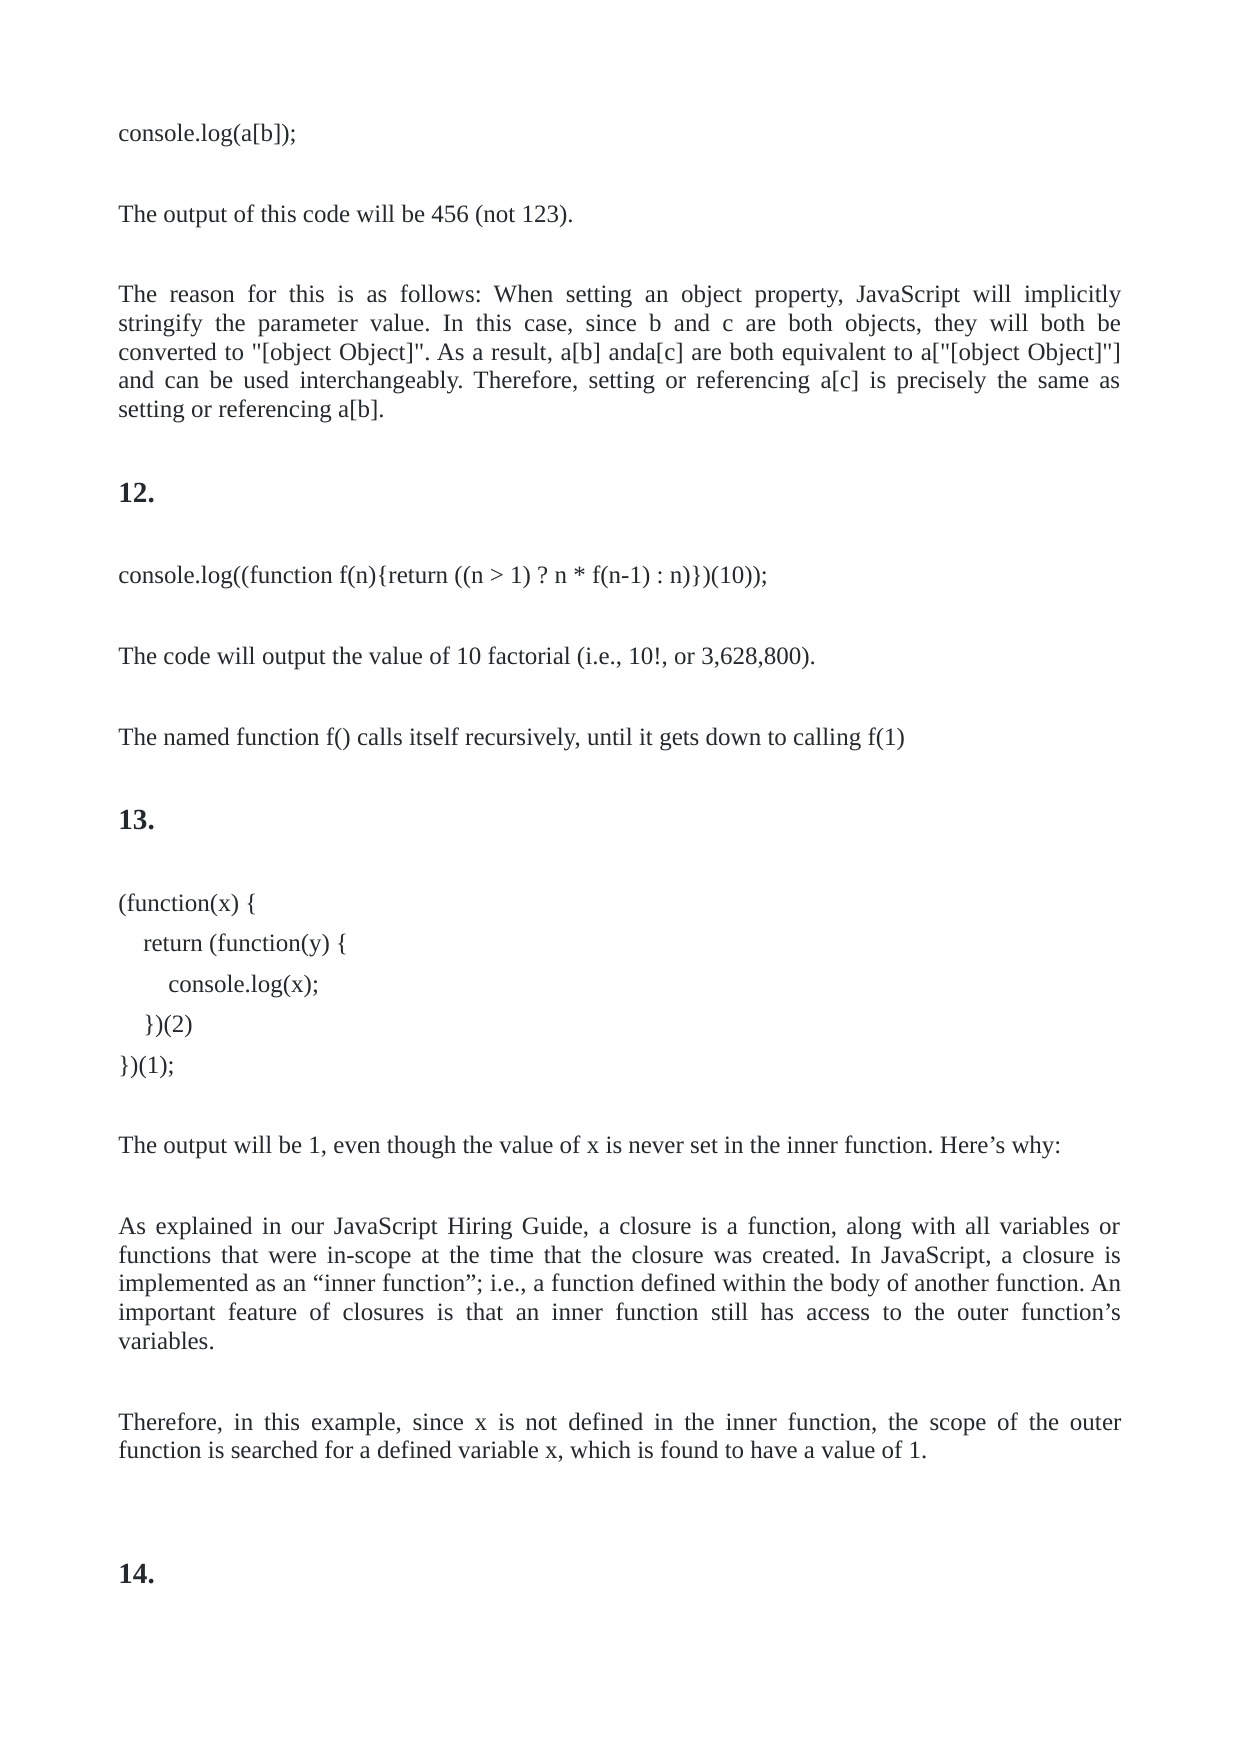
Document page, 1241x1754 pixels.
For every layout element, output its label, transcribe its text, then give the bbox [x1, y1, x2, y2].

text The reason for this is as follows: When setting an object property, JavaScript will implicitly stringify the parameter value. In this case, since b and c are both objects, they will both be converted to "[object Object]". As a result, a[b] anda[c] are both equivalent to a["[object Object]"] and can be used interchangeably. Therefore, setting or referencing a[c] is precisely the same as setting or referencing a[b]. [118, 279, 1122, 423]
text })(2) [118, 1009, 1122, 1038]
text The code will output the value of 10 factorial (i.e., 10!, or 3,628,800). [118, 641, 1122, 670]
text Therefore, in this example, since x is not defined in the inner function, the scope of the outer function is searched for a defined variable x, which is found to have a value of 1. [118, 1407, 1122, 1464]
text })(1); [118, 1050, 1122, 1078]
text (function(x) { [118, 888, 1122, 916]
text return (function(y) { [118, 928, 1122, 957]
text console.log((function f(n){return ((n > 1) ? n * f(n-1) : n)})(10)); [118, 560, 1122, 589]
text The named function f() calls itself recursively, until it gets down to calling f(1) [118, 722, 1122, 750]
text console.log(a[b]); [118, 118, 1122, 147]
text The output of this code will be 456 (not 123). [118, 199, 1122, 227]
text As explained in our JavaScript Hiring Guide, a closure is a function, along with all variables or functions that were in-scope at the time that the closure was created. In JavaScript, a closure is implemented as an “inner function”; i.e., a function defined within the body of another function. An important feature of closures is that an inner function still has access to the outer function’s variables. [118, 1211, 1122, 1355]
text 12. [118, 475, 1122, 508]
text 13. [118, 802, 1122, 836]
text 14. [118, 1556, 1122, 1590]
text console.log(x); [118, 969, 1122, 997]
text The output will be 1, even though the value of x is never set in the inner function. Here’s why: [118, 1130, 1122, 1159]
